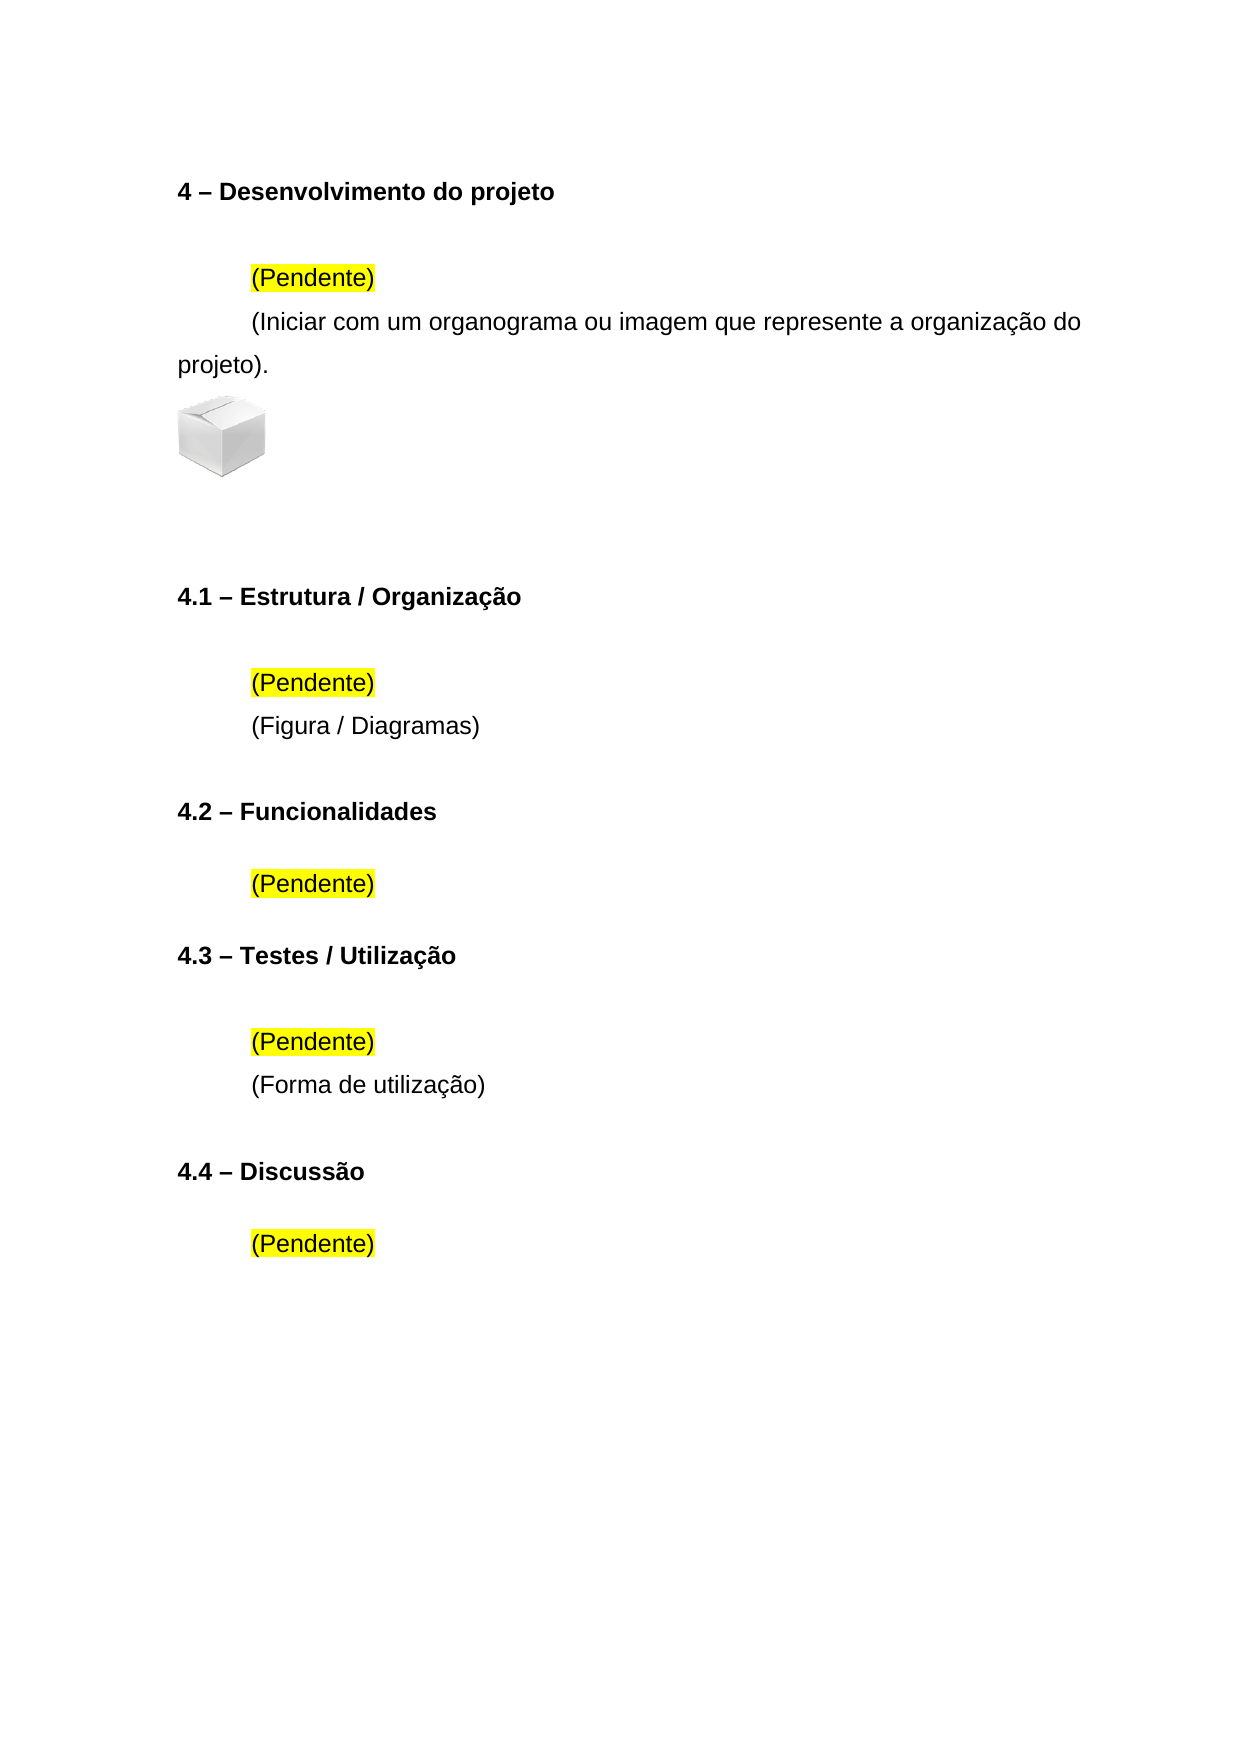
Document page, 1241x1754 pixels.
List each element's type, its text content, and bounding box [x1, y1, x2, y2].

text (Forma de utilização) [177, 1071, 1122, 1099]
text (Figura / Diagramas) [177, 711, 1122, 740]
text (Pendente) [177, 869, 1122, 898]
subtitle 4 – Desenvolvimento do projeto [177, 177, 1122, 206]
subtitle 4.4 – Discussão [177, 1157, 1122, 1186]
picture [177, 392, 266, 482]
text (Pendente) [177, 1229, 1122, 1257]
subtitle 4.3 – Testes / Utilização [177, 941, 1122, 970]
text (Pendente) [177, 1027, 1122, 1056]
subtitle 4.2 – Funcionalidades [177, 797, 1122, 826]
subtitle 4.1 – Estrutura / Organização [177, 582, 1122, 611]
text (Pendente) [177, 263, 1122, 292]
text (Iniciar com um organograma ou imagem que represente a organização do projeto). [177, 307, 1122, 378]
text (Pendente) [177, 668, 1122, 697]
